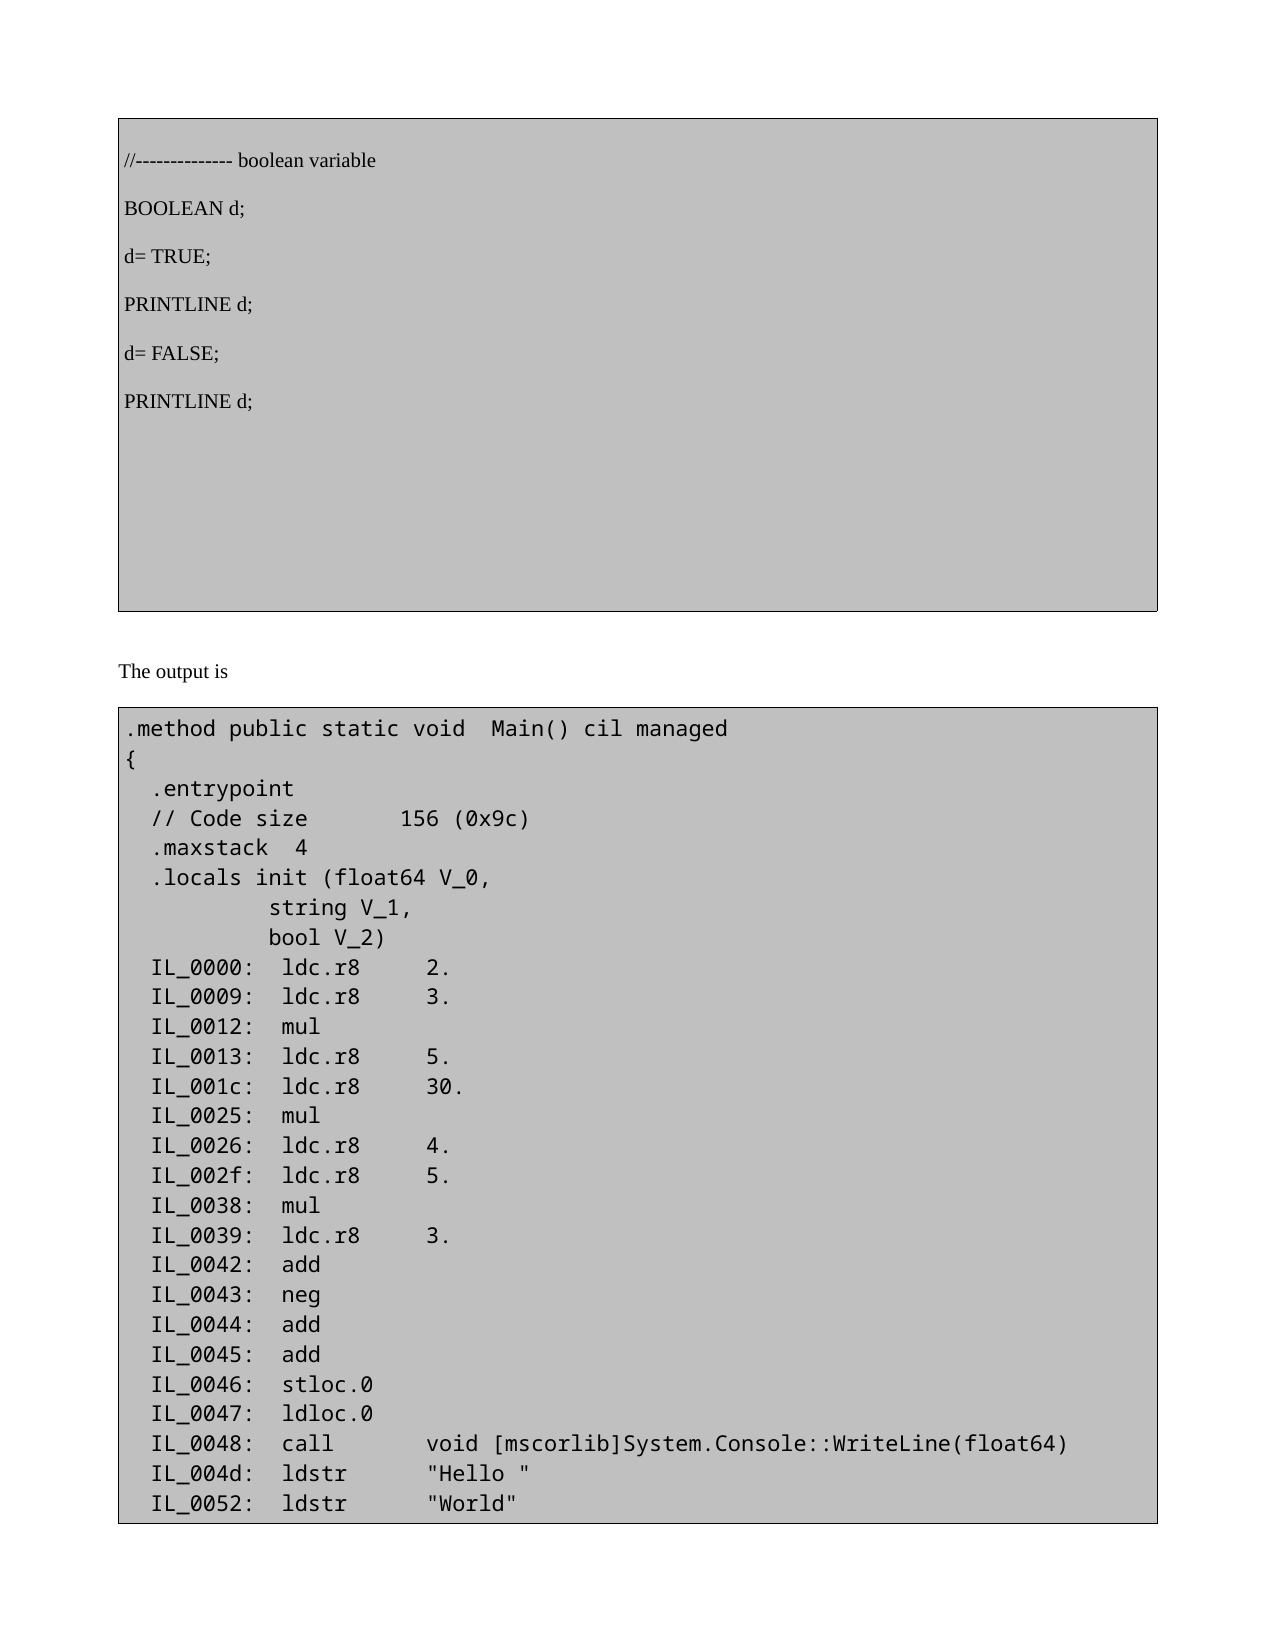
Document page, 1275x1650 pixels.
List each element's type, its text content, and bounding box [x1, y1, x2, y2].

table_header .method public static void Main() cil managed { .entrypoint // Code size 156 (0x9c) .maxstack 4 .locals init (float64 V_0, string V_1, bool V_2) IL_0000: ldc.r8 2. IL_0009: ldc.r8 3. IL_0012: mul IL_0013: ldc.r8 5. IL_001c: ldc.r8 30. IL_0025: mul IL_0026: ldc.r8 4. IL_002f: ldc.r8 5. IL_0038: mul IL_0039: ldc.r8 3. IL_0042: add IL_0043: neg IL_0044: add IL_0045: add IL_0046: stloc.0 IL_0047: ldloc.0 IL_0048: call void [mscorlib]System.Console::WriteLine(float64) IL_004d: ldstr "Hello " IL_0052: ldstr "World" [119, 708, 1157, 1523]
table_header //-------------- boolean variable BOOLEAN d; d= TRUE; PRINTLINE d; d= FALSE; PRINTLINE d; [119, 119, 1157, 611]
text The output is [118, 659, 1157, 683]
